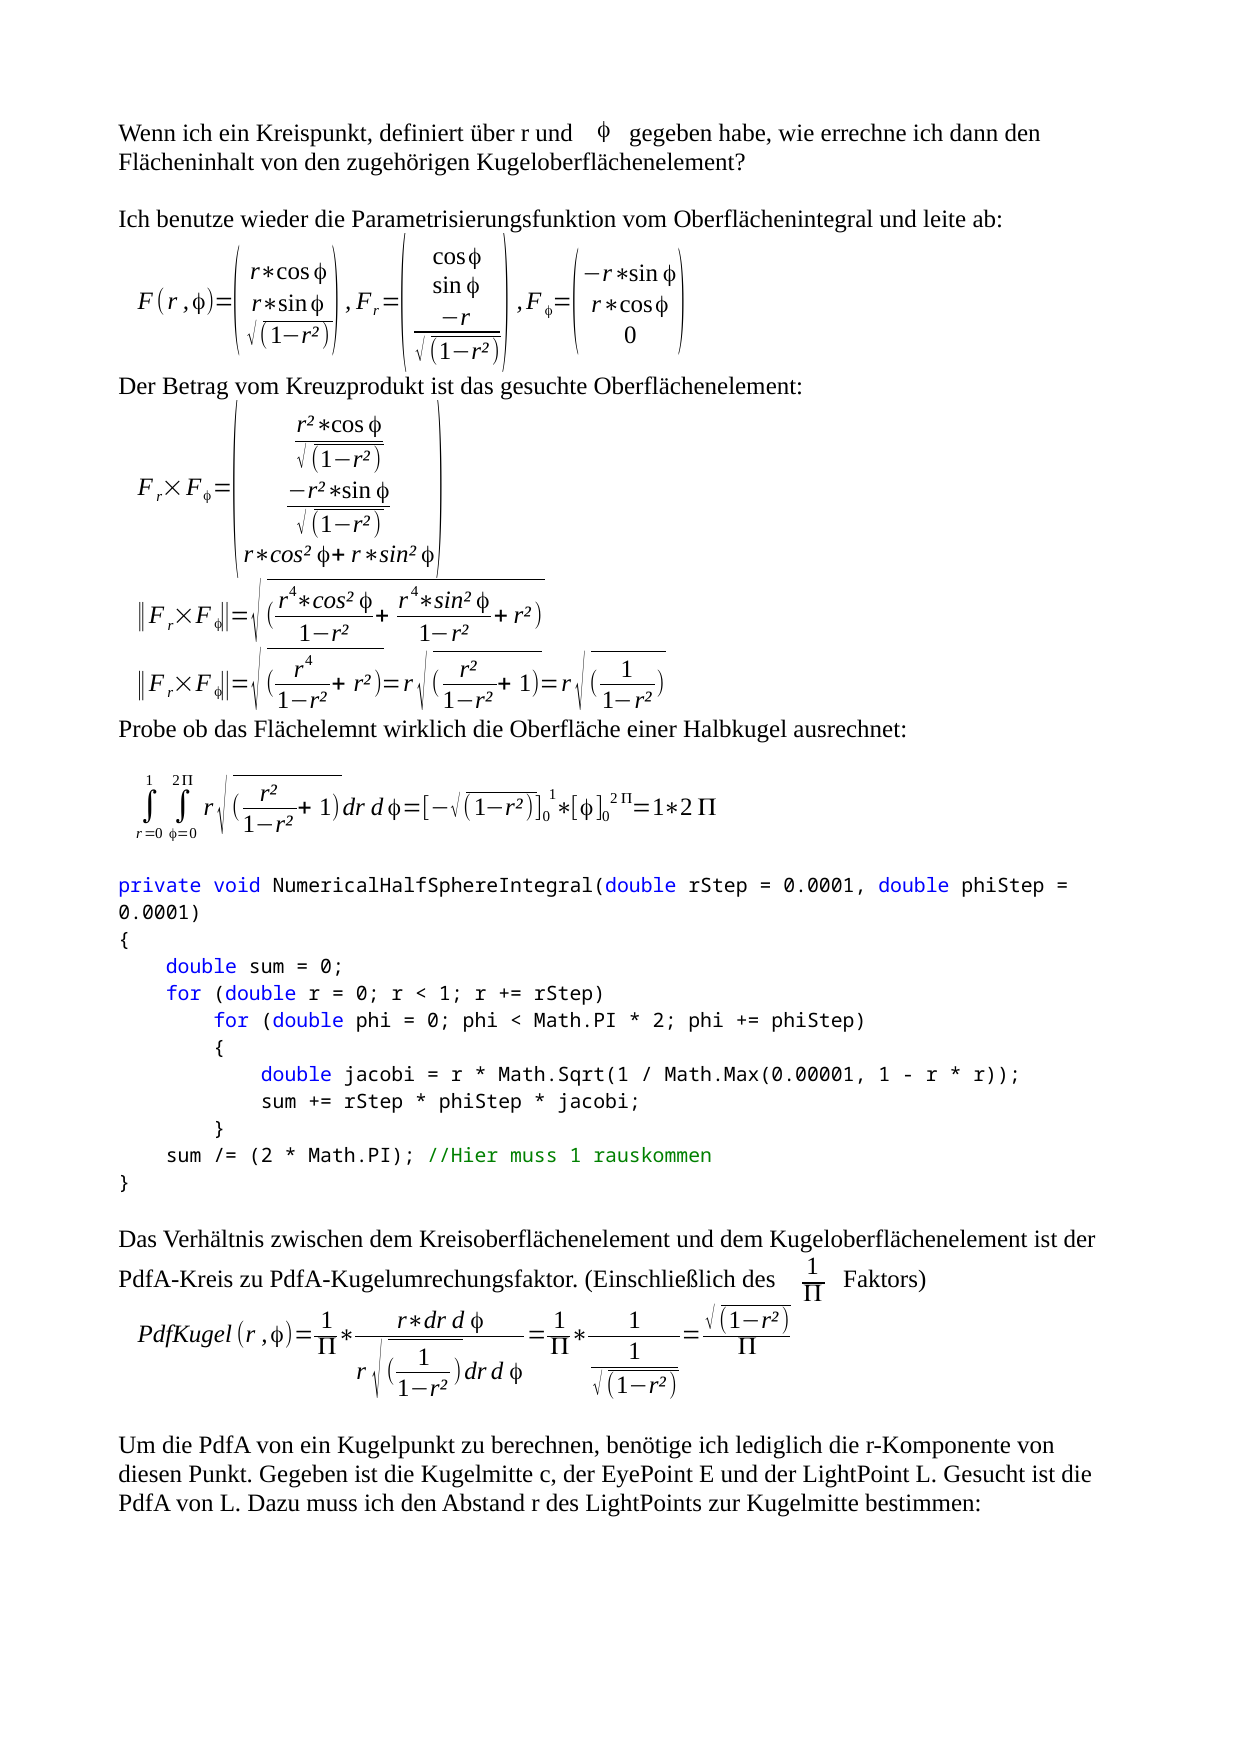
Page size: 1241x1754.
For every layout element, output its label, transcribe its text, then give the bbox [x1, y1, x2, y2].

text sum /= (2 * Math.PI); //Hier muss 1 rauskommen [118, 1141, 1122, 1168]
text double jacobi = r * Math.Sqrt(1 / Math.Max(0.00001, 1 - r * r)); [118, 1061, 1122, 1087]
text { [118, 1033, 1122, 1061]
text double sum = 0; [118, 953, 1122, 979]
text Ich benutze wieder die Parametrisierungsfunktion vom Oberflächenintegral und leite ab: [118, 204, 1122, 233]
text Der Betrag vom Kreuzprodukt ist das gesuchte Oberflächenelement: [118, 371, 1122, 400]
text } [118, 1114, 1122, 1141]
text private void NumericalHalfSphereIntegral(double rStep = 0.0001, double phiStep = 0.0001) [118, 872, 1122, 926]
text Um die PdfA von ein Kugelpunkt zu berechnen, benötige ich lediglich die r-Komponente von diesen Punkt. Gegeben ist die Kugelmitte c, der EyePoint E und der LightPoint L. Gesucht ist die PdfA von L. Dazu muss ich den Abstand r des LightPoints zur Kugelmitte bestimmen: [118, 1431, 1122, 1517]
text Das Verhältnis zwischen dem Kreisoberflächenelement und dem Kugeloberflächenelement ist der PdfA-Kreis zu PdfA-Kugelumrechungsfaktor. (Einschließlich des Faktors) [118, 1224, 1122, 1303]
text Probe ob das Flächelemnt wirklich die Oberfläche einer Halbkugel ausrechnet: [118, 714, 1122, 743]
text for (double phi = 0; phi < Math.PI * 2; phi += phiStep) [118, 1007, 1122, 1033]
text sum += rStep * phiStep * jacobi; [118, 1087, 1122, 1114]
text } [118, 1168, 1122, 1195]
text for (double r = 0; r < 1; r += rStep) [118, 979, 1122, 1007]
text Wenn ich ein Kreispunkt, definiert über r und gegeben habe, wie errechne ich dann den Flächeninhalt von den zugehörigen Kugeloberflächenelement? [118, 118, 1122, 176]
text { [118, 926, 1122, 953]
